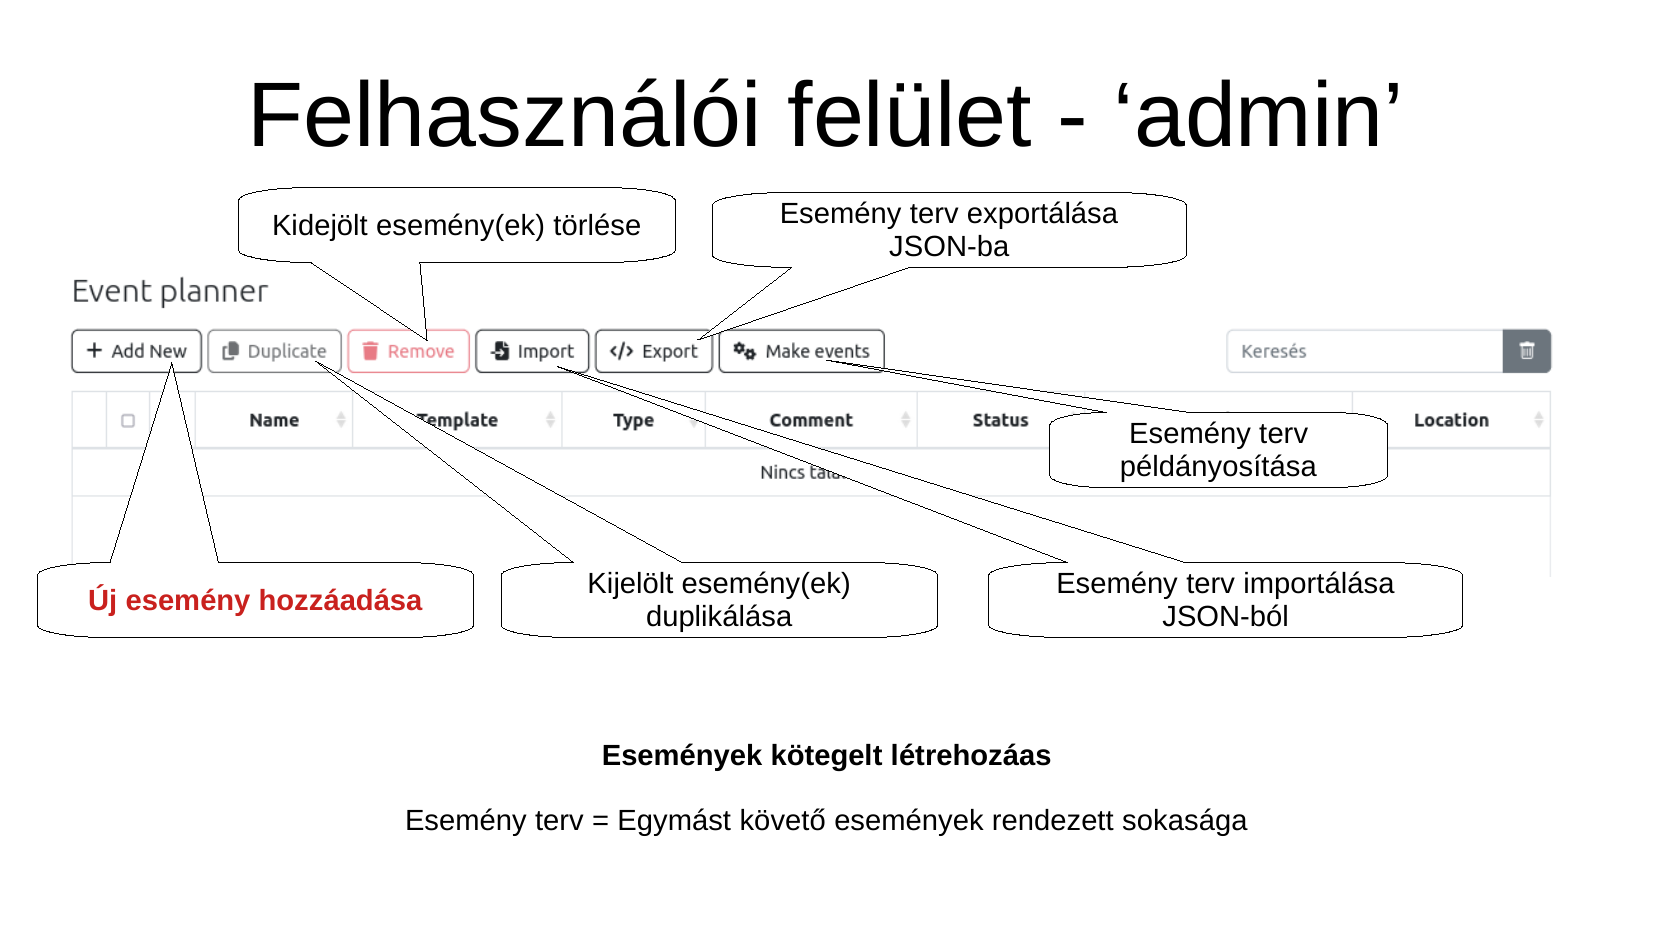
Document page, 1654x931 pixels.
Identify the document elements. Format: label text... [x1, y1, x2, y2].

text_box Események kötegelt létrehozáas Esemény terv = Egymást követő események rendezett sokasága [356, 731, 1298, 845]
text_box Kijelölt esemény(ek) duplikálása [315, 361, 938, 638]
picture [59, 261, 1560, 577]
text_box Esemény terv exportálása JSON-ba [697, 192, 1187, 340]
text_box Új esemény hozzáadása [37, 362, 474, 638]
title Felhasználói felület - ‘admin’ [82, 37, 1571, 193]
text_box Kidejölt esemény(ek) törlése [238, 187, 676, 341]
text_box Esemény terv importálása JSON-ból [557, 366, 1463, 638]
text_box Esemény terv példányosítása [826, 360, 1388, 488]
